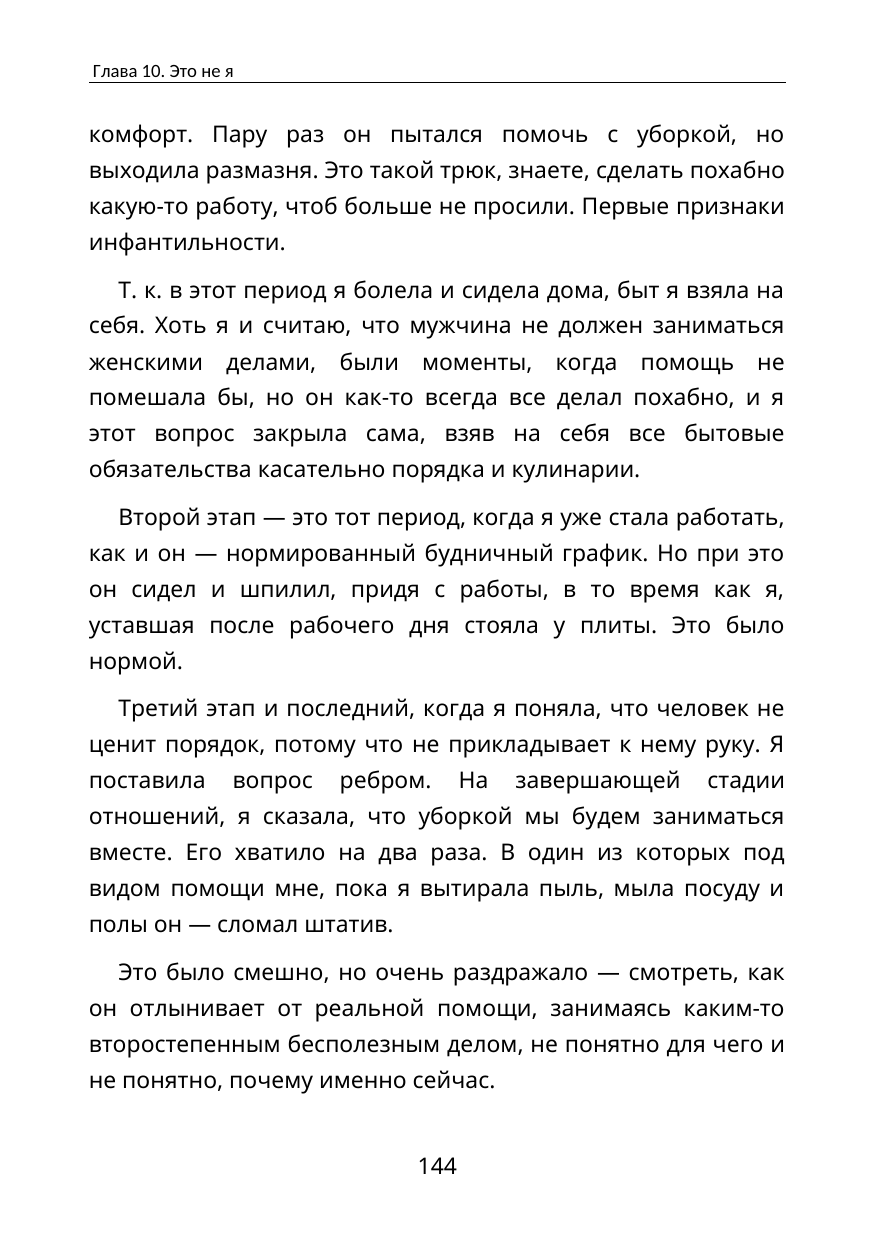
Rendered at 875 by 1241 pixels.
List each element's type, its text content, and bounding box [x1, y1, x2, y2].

text Второй этап — это тот период, когда я уже стала работать, как и он — нормированный будничный график. Но при это он сидел и шпилил, придя с работы, в то время как я, уставшая после рабочего дня стояла у плиты. Это было нормой. [88, 501, 786, 676]
text комфорт. Пару раз он пытался помочь с уборкой, но выходила размазня. Это такой трюк, знаете, сделать похабно какую-то работу, чтоб больше не просили. Первые признаки инфантильности. [88, 118, 786, 257]
text Т. к. в этот период я болела и сидела дома, быт я взяла на себя. Хоть я и считаю, что мужчина не должен заниматься женскими делами, были моменты, когда помощь не помешала бы, но он как-то всегда все делал похабно, и я этот вопрос закрыла сама, взяв на себя все бытовые обязательства касательно порядка и кулинарии. [88, 273, 786, 484]
text Третий этап и последний, когда я поняла, что человек не ценит порядок, потому что не прикладывает к нему руку. Я поставила вопрос ребром. На завершающей стадии отношений, я сказала, что уборкой мы будем заниматься вместе. Его хватило на два раза. В один из которых под видом помощи мне, пока я вытирала пыль, мыла посуду и полы он — сломал штатив. [88, 692, 786, 939]
text Это было смешно, но очень раздражало — смотреть, как он отлынивает от реальной помощи, занимаясь каким-то второстепенным бесполезным делом, не понятно для чего и не понятно, почему именно сейчас. [88, 956, 786, 1095]
